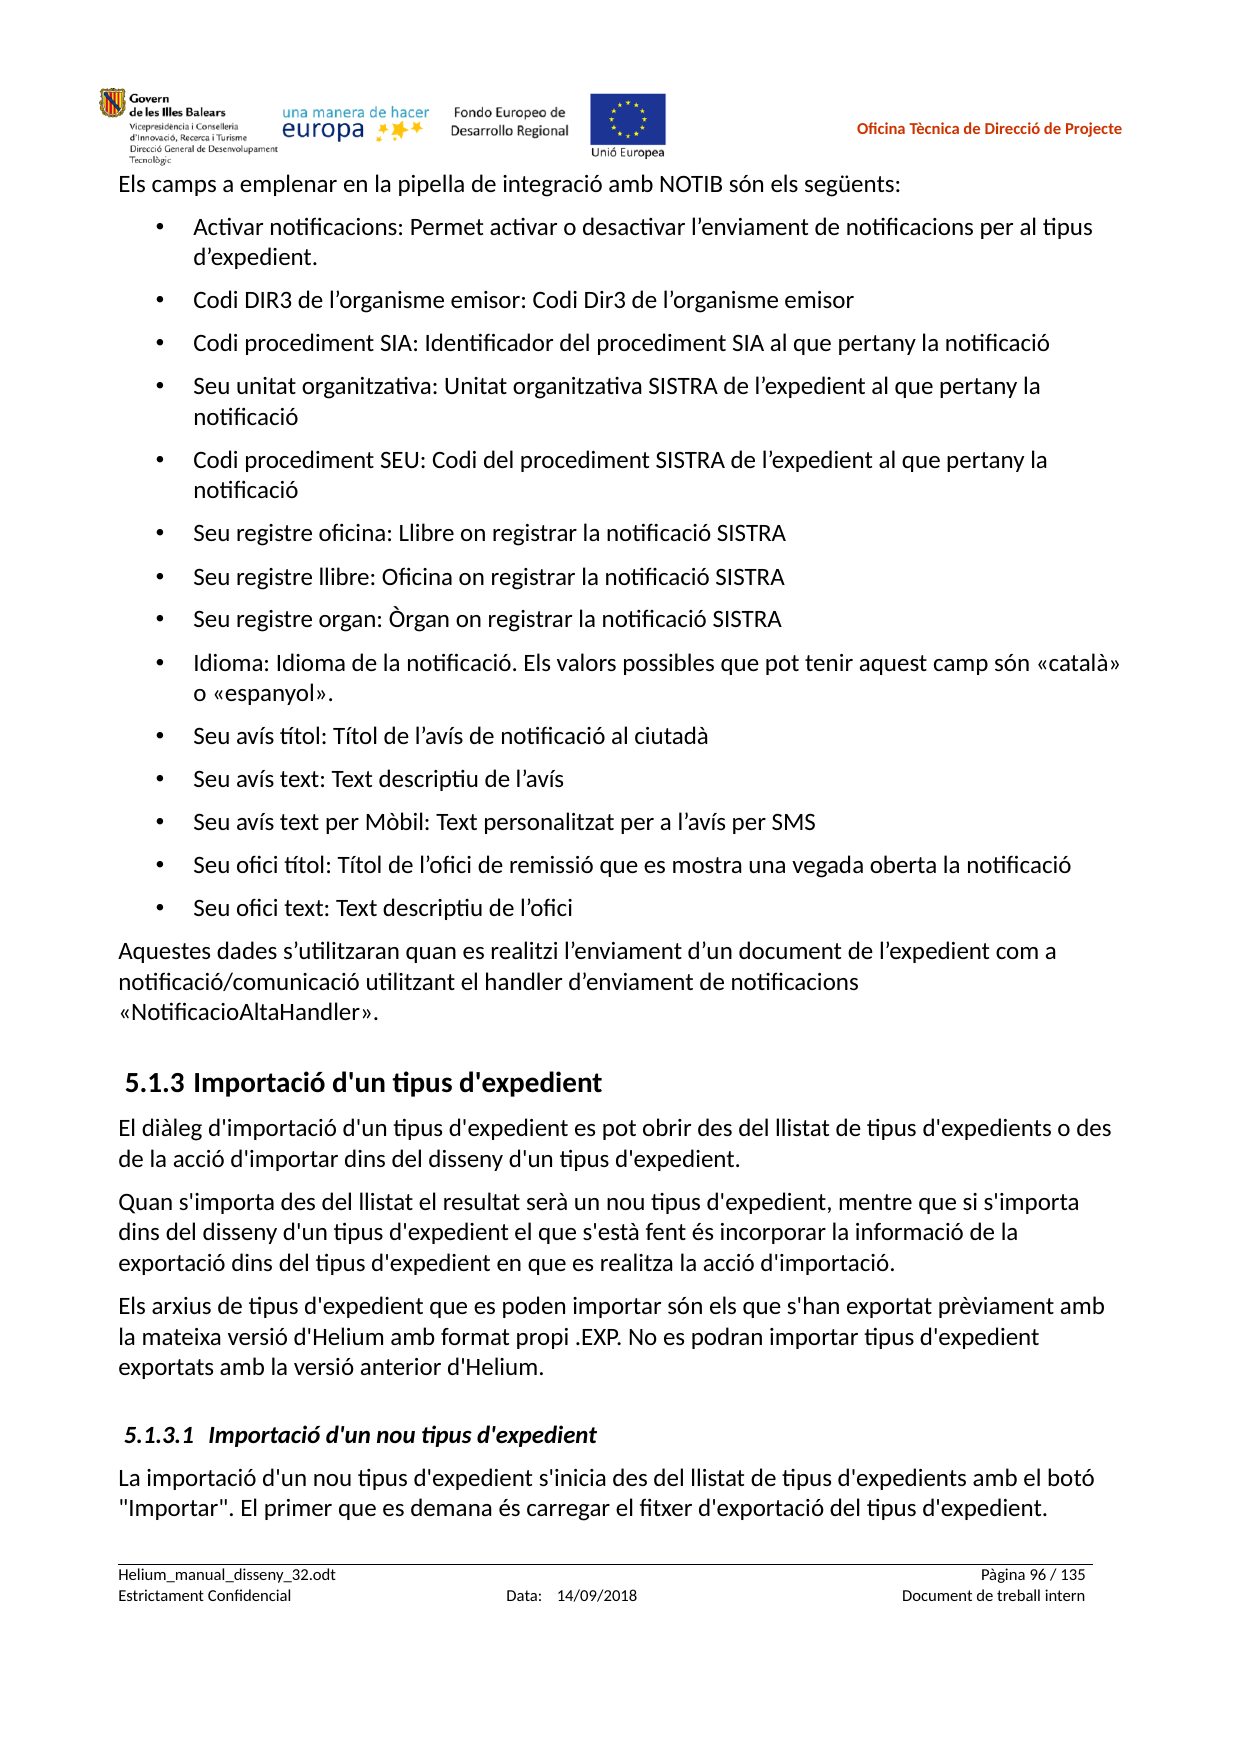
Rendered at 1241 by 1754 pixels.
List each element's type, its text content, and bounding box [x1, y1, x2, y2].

list Activar notificacions: Permet activar o desactivar l’enviament de notificacions per al tipus d’expedient. [156, 211, 1122, 272]
list Seu avís text: Text descriptiu de l’avís [156, 763, 1122, 794]
subtitle Importació d'un nou tipus d'expedient [118, 1419, 1122, 1449]
list Seu ofici text: Text descriptiu de l’ofici [156, 892, 1122, 923]
list Seu ofici títol: Títol de l’ofici de remissió que es mostra una vegada oberta la notificació [156, 849, 1122, 880]
list Seu registre oficina: Llibre on registrar la notificació SISTRA [156, 518, 1122, 548]
text Aquestes dades s’utilitzaran quan es realitzi l’enviament d’un document de l’expedient com a notificació/comunicació utilitzant el handler d’enviament de notificacions «NotificacioAltaHandler». [118, 935, 1122, 1027]
text Els camps a emplenar en la pipella de integració amb NOTIB són els següents: [118, 168, 1122, 198]
list Seu avís text per Mòbil: Text personalitzat per a l’avís per SMS [156, 806, 1122, 837]
list Seu avís títol: Títol de l’avís de notificació al ciutadà [156, 720, 1122, 751]
list Seu unitat organitzativa: Unitat organitzativa SISTRA de l’expedient al que pertany la notificació [156, 371, 1122, 432]
list Codi procediment SIA: Identificador del procediment SIA al que pertany la notificació [156, 327, 1122, 358]
list Seu registre organ: Òrgan on registrar la notificació SISTRA [156, 604, 1122, 634]
list Idioma: Idioma de la notificació. Els valors possibles que pot tenir aquest camp són «català» o «espanyol». [156, 647, 1122, 708]
list Codi DIR3 de l’organisme emisor: Codi Dir3 de l’organisme emisor [156, 284, 1122, 315]
list Codi procediment SEU: Codi del procediment SISTRA de l’expedient al que pertany la notificació [156, 444, 1122, 505]
text Quan s'importa des del llistat el resultat serà un nou tipus d'expedient, mentre que si s'importa dins del disseny d'un tipus d'expedient el que s'està fent és incorporar la informació de la exportació dins del tipus d'expedient en que es realitza la acció d'importació. [118, 1186, 1122, 1278]
picture [99, 87, 668, 166]
subtitle Importació d'un tipus d'expedient [118, 1064, 1122, 1100]
list Seu registre llibre: Oficina on registrar la notificació SISTRA [156, 561, 1122, 591]
text El diàleg d'importació d'un tipus d'expedient es pot obrir des del llistat de tipus d'expedients o des de la acció d'importar dins del disseny d'un tipus d'expedient. [118, 1112, 1122, 1173]
text Els arxius de tipus d'expedient que es poden importar són els que s'han exportat prèviament amb la mateixa versió d'Helium amb format propi .EXP. No es podran importar tipus d'expedient exportats amb la versió anterior d'Helium. [118, 1290, 1122, 1382]
text La importació d'un nou tipus d'expedient s'inicia des del llistat de tipus d'expedients amb el botó "Importar". El primer que es demana és carregar el fitxer d'exportació del tipus d'expedient. [118, 1462, 1122, 1523]
